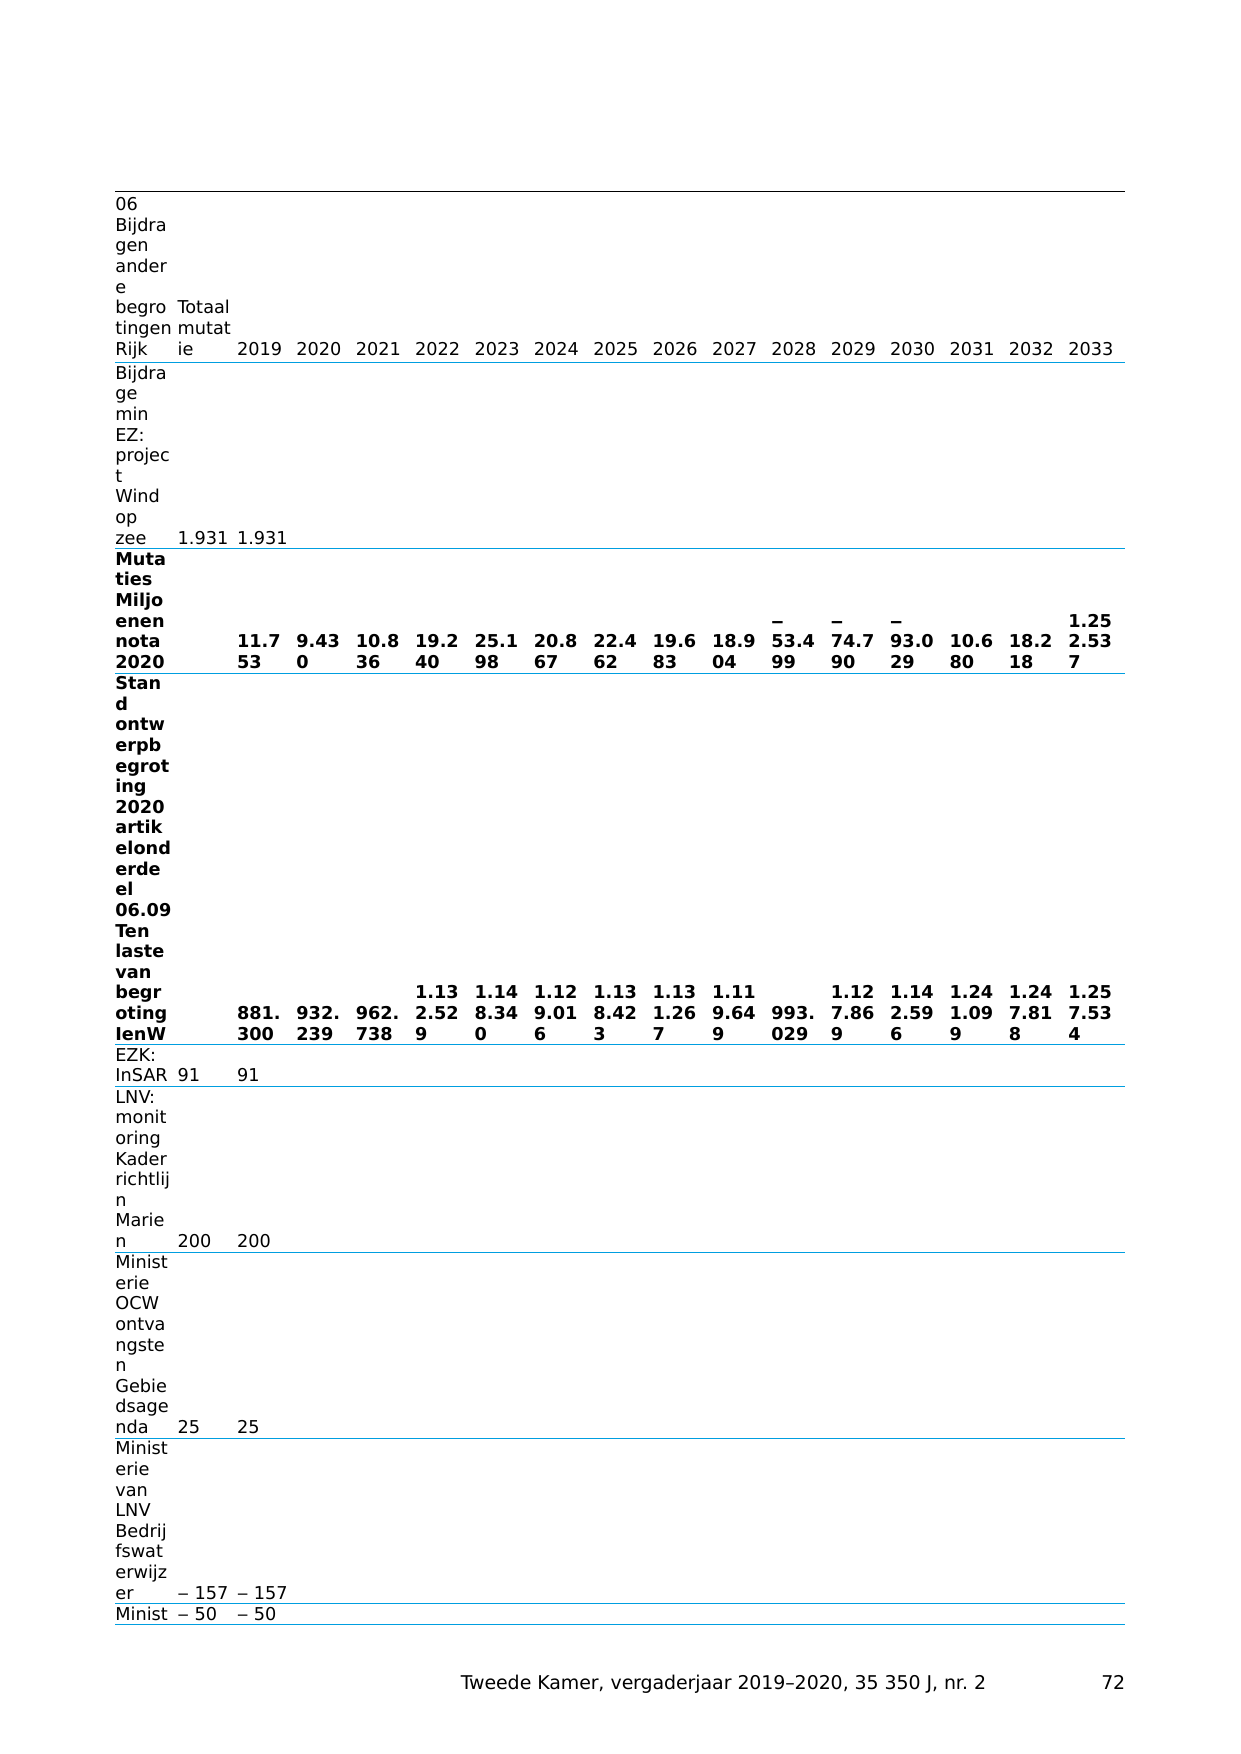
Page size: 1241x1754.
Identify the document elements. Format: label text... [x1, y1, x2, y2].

table_header 2019 [234, 192, 293, 362]
table_cell [293, 1045, 353, 1086]
table_cell [650, 1253, 709, 1438]
table_cell [531, 1087, 590, 1252]
table_cell Bijdrage min EZ: project Wind op zee [115, 363, 174, 548]
table_cell Minist [115, 1604, 174, 1624]
table_cell [828, 1045, 887, 1086]
table_cell [471, 363, 531, 548]
table_cell [946, 1604, 1006, 1624]
table_cell 1.142.596 [887, 674, 946, 1044]
table_cell 1.257.534 [1065, 674, 1125, 1044]
table_cell [1006, 363, 1065, 548]
table_cell 1.241.099 [946, 674, 1006, 1044]
table_cell [887, 363, 946, 548]
table_cell [828, 1604, 887, 1624]
table_cell [590, 1087, 649, 1252]
table_cell LNV: monitoring Kaderrichtlijn Marien [115, 1087, 174, 1252]
table_cell [709, 1087, 768, 1252]
table_cell [531, 363, 590, 548]
table_cell Mutaties Miljoenennota 2020 [115, 549, 174, 672]
table_cell [1006, 1604, 1065, 1624]
table_cell [828, 1253, 887, 1438]
table_cell [828, 1439, 887, 1603]
table_cell [353, 1439, 412, 1603]
table_cell [946, 1045, 1006, 1086]
table_cell 18.218 [1006, 549, 1065, 672]
table_cell 19.683 [650, 549, 709, 672]
table_cell [709, 1045, 768, 1086]
table_cell [590, 1253, 649, 1438]
table_cell 19.240 [412, 549, 471, 672]
table_cell [650, 1045, 709, 1086]
table_cell [175, 674, 234, 1044]
table_cell [531, 1439, 590, 1603]
table_cell 11.753 [234, 549, 293, 672]
table_cell 1.127.869 [828, 674, 887, 1044]
table_cell 1.247.818 [1006, 674, 1065, 1044]
table_cell [887, 1045, 946, 1086]
table_cell Stand ontwerpbegroting 2020 artikelonderdeel 06.09 Ten laste van begroting IenW [115, 674, 174, 1044]
table_cell [353, 363, 412, 548]
table_cell [353, 1045, 412, 1086]
table_cell [768, 1045, 828, 1086]
table_cell [293, 363, 353, 548]
table_cell [293, 1604, 353, 1624]
table_header 2024 [531, 192, 590, 362]
table_cell 25 [175, 1253, 234, 1438]
table_header 2025 [590, 192, 649, 362]
table_cell [353, 1253, 412, 1438]
table_header 2026 [650, 192, 709, 362]
table_cell [946, 1439, 1006, 1603]
table_cell 10.680 [946, 549, 1006, 672]
table_cell 1.931 [234, 363, 293, 548]
table_header 2022 [412, 192, 471, 362]
table_cell [887, 1604, 946, 1624]
table_cell [709, 1604, 768, 1624]
table_cell [1065, 363, 1125, 548]
table_header Totaal mutatie [175, 192, 234, 362]
table_cell 1.129.016 [531, 674, 590, 1044]
table_cell 993.029 [768, 674, 828, 1044]
table_cell ‒ 50 [234, 1604, 293, 1624]
table_header 2020 [293, 192, 353, 362]
table_cell [1065, 1087, 1125, 1252]
table_cell 1.252.537 [1065, 549, 1125, 672]
table_cell [768, 1253, 828, 1438]
table_cell 962.738 [353, 674, 412, 1044]
table_cell [1006, 1045, 1065, 1086]
table_header 06 Bijdragen andere begrotingen Rijk [115, 192, 174, 362]
table_header 2029 [828, 192, 887, 362]
table_header 2027 [709, 192, 768, 362]
table_cell 200 [175, 1087, 234, 1252]
table_cell 25 [234, 1253, 293, 1438]
table_cell [650, 363, 709, 548]
table_cell [768, 363, 828, 548]
table_cell [412, 1087, 471, 1252]
table_cell [709, 1253, 768, 1438]
table_cell [471, 1087, 531, 1252]
table_cell [412, 1604, 471, 1624]
table_cell [887, 1439, 946, 1603]
table_cell 10.836 [353, 549, 412, 672]
table_cell 1.132.529 [412, 674, 471, 1044]
table_header 2023 [471, 192, 531, 362]
table_cell 1.931 [175, 363, 234, 548]
table_cell 20.867 [531, 549, 590, 672]
table_cell [590, 1439, 649, 1603]
table_cell [1006, 1087, 1065, 1252]
table_cell [650, 1087, 709, 1252]
table_cell [353, 1087, 412, 1252]
table_header 2021 [353, 192, 412, 362]
table_cell [471, 1439, 531, 1603]
table_cell [709, 363, 768, 548]
table_cell ‒ 157 [175, 1439, 234, 1603]
table_header 2031 [946, 192, 1006, 362]
table_cell 9.430 [293, 549, 353, 672]
table_cell 1.131.267 [650, 674, 709, 1044]
table_cell Ministerie OCW ontvangsten Gebiedsagenda [115, 1253, 174, 1438]
table_cell [1065, 1439, 1125, 1603]
table_cell [946, 1253, 1006, 1438]
table_cell 91 [234, 1045, 293, 1086]
table_cell 200 [234, 1087, 293, 1252]
table_cell [531, 1253, 590, 1438]
table_cell [293, 1253, 353, 1438]
table_cell 881.300 [234, 674, 293, 1044]
table_cell [1065, 1253, 1125, 1438]
table_cell [412, 1045, 471, 1086]
table_cell Ministerie van LNV Bedrijfswaterwijzer [115, 1439, 174, 1603]
table_cell 18.904 [709, 549, 768, 672]
table_cell [828, 363, 887, 548]
table_cell ‒ 74.790 [828, 549, 887, 672]
table_cell [946, 363, 1006, 548]
table_cell [531, 1045, 590, 1086]
table_cell [412, 363, 471, 548]
table_cell [471, 1604, 531, 1624]
table_cell [353, 1604, 412, 1624]
table_header 2032 [1006, 192, 1065, 362]
table_cell 91 [175, 1045, 234, 1086]
table_cell [412, 1439, 471, 1603]
table_cell EZK: InSAR [115, 1045, 174, 1086]
table_cell 25.198 [471, 549, 531, 672]
table_header 2028 [768, 192, 828, 362]
table_cell [412, 1253, 471, 1438]
table_cell [531, 1604, 590, 1624]
table_cell [471, 1253, 531, 1438]
table_cell [650, 1439, 709, 1603]
table_cell 932.239 [293, 674, 353, 1044]
table_cell [1006, 1253, 1065, 1438]
table_cell 1.148.340 [471, 674, 531, 1044]
table_cell [590, 1045, 649, 1086]
table_cell [650, 1604, 709, 1624]
table_cell [887, 1087, 946, 1252]
table_cell [946, 1087, 1006, 1252]
table_header 2030 [887, 192, 946, 362]
table_cell 1.138.423 [590, 674, 649, 1044]
table_cell ‒ 93.029 [887, 549, 946, 672]
table_cell [768, 1604, 828, 1624]
table_cell [828, 1087, 887, 1252]
table_cell [1006, 1439, 1065, 1603]
table_cell ‒ 50 [175, 1604, 234, 1624]
table_cell [293, 1439, 353, 1603]
table_cell [1065, 1045, 1125, 1086]
table_cell ‒ 157 [234, 1439, 293, 1603]
table_cell [175, 549, 234, 672]
table_cell ‒ 53.499 [768, 549, 828, 672]
table_cell [471, 1045, 531, 1086]
table_cell [590, 1604, 649, 1624]
table_cell [709, 1439, 768, 1603]
table_cell [590, 363, 649, 548]
table_cell 1.119.649 [709, 674, 768, 1044]
table_cell [768, 1087, 828, 1252]
table_cell [887, 1253, 946, 1438]
table_header 2033 [1065, 192, 1125, 362]
table_cell [293, 1087, 353, 1252]
table_cell [1065, 1604, 1125, 1624]
table_cell 22.462 [590, 549, 649, 672]
table_cell [768, 1439, 828, 1603]
